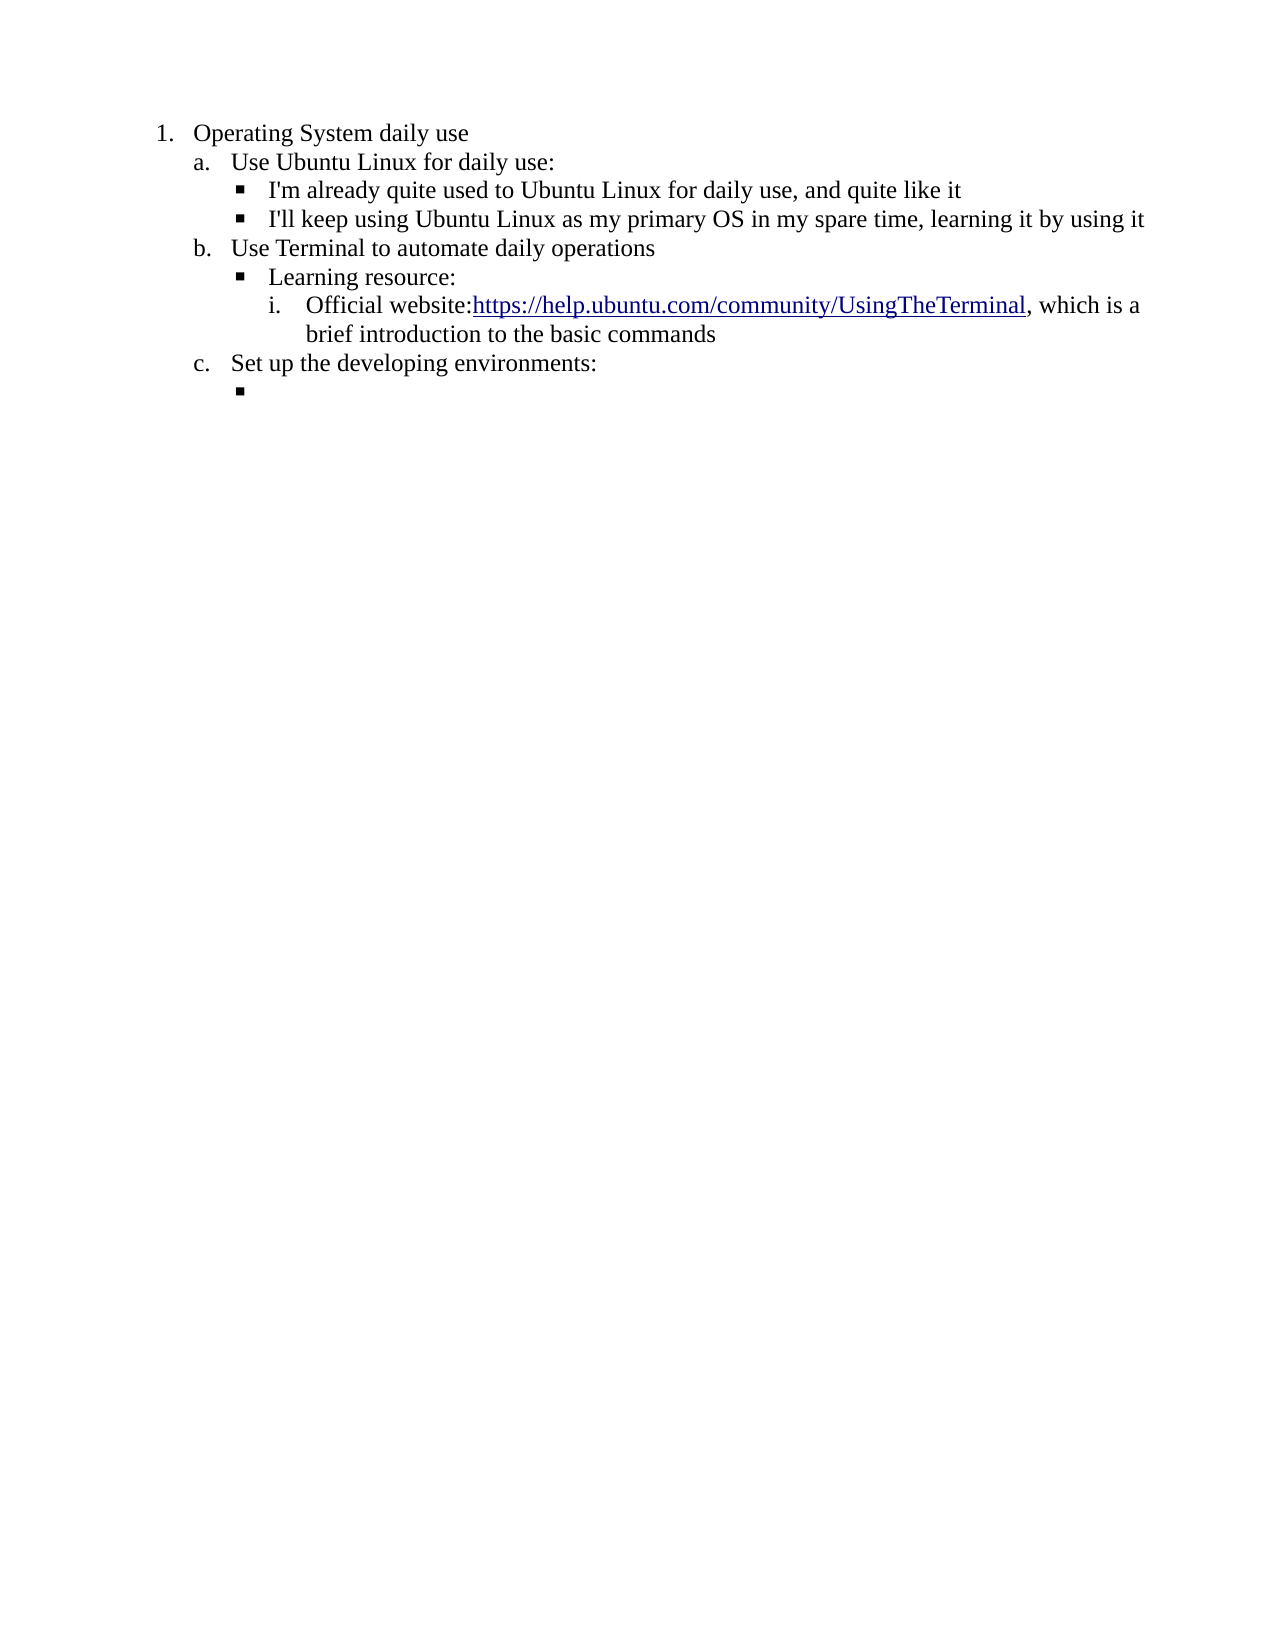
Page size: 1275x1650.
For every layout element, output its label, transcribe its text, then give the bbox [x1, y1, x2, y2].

list Use Terminal to automate daily operations [193, 233, 1157, 262]
list I'm already quite used to Ubuntu Linux for daily use, and quite like it [231, 176, 1157, 204]
list Learning resource: [231, 262, 1157, 291]
list Official website:https://help.ubuntu.com/community/UsingTheTerminal, which is a brief introduction to the basic commands [268, 291, 1157, 348]
list Operating System daily use [156, 118, 1157, 147]
list I'll keep using Ubuntu Linux as my primary OS in my spare time, learning it by using it [231, 204, 1157, 233]
list Use Ubuntu Linux for daily use: [193, 147, 1157, 176]
list Set up the developing environments: [193, 348, 1157, 377]
